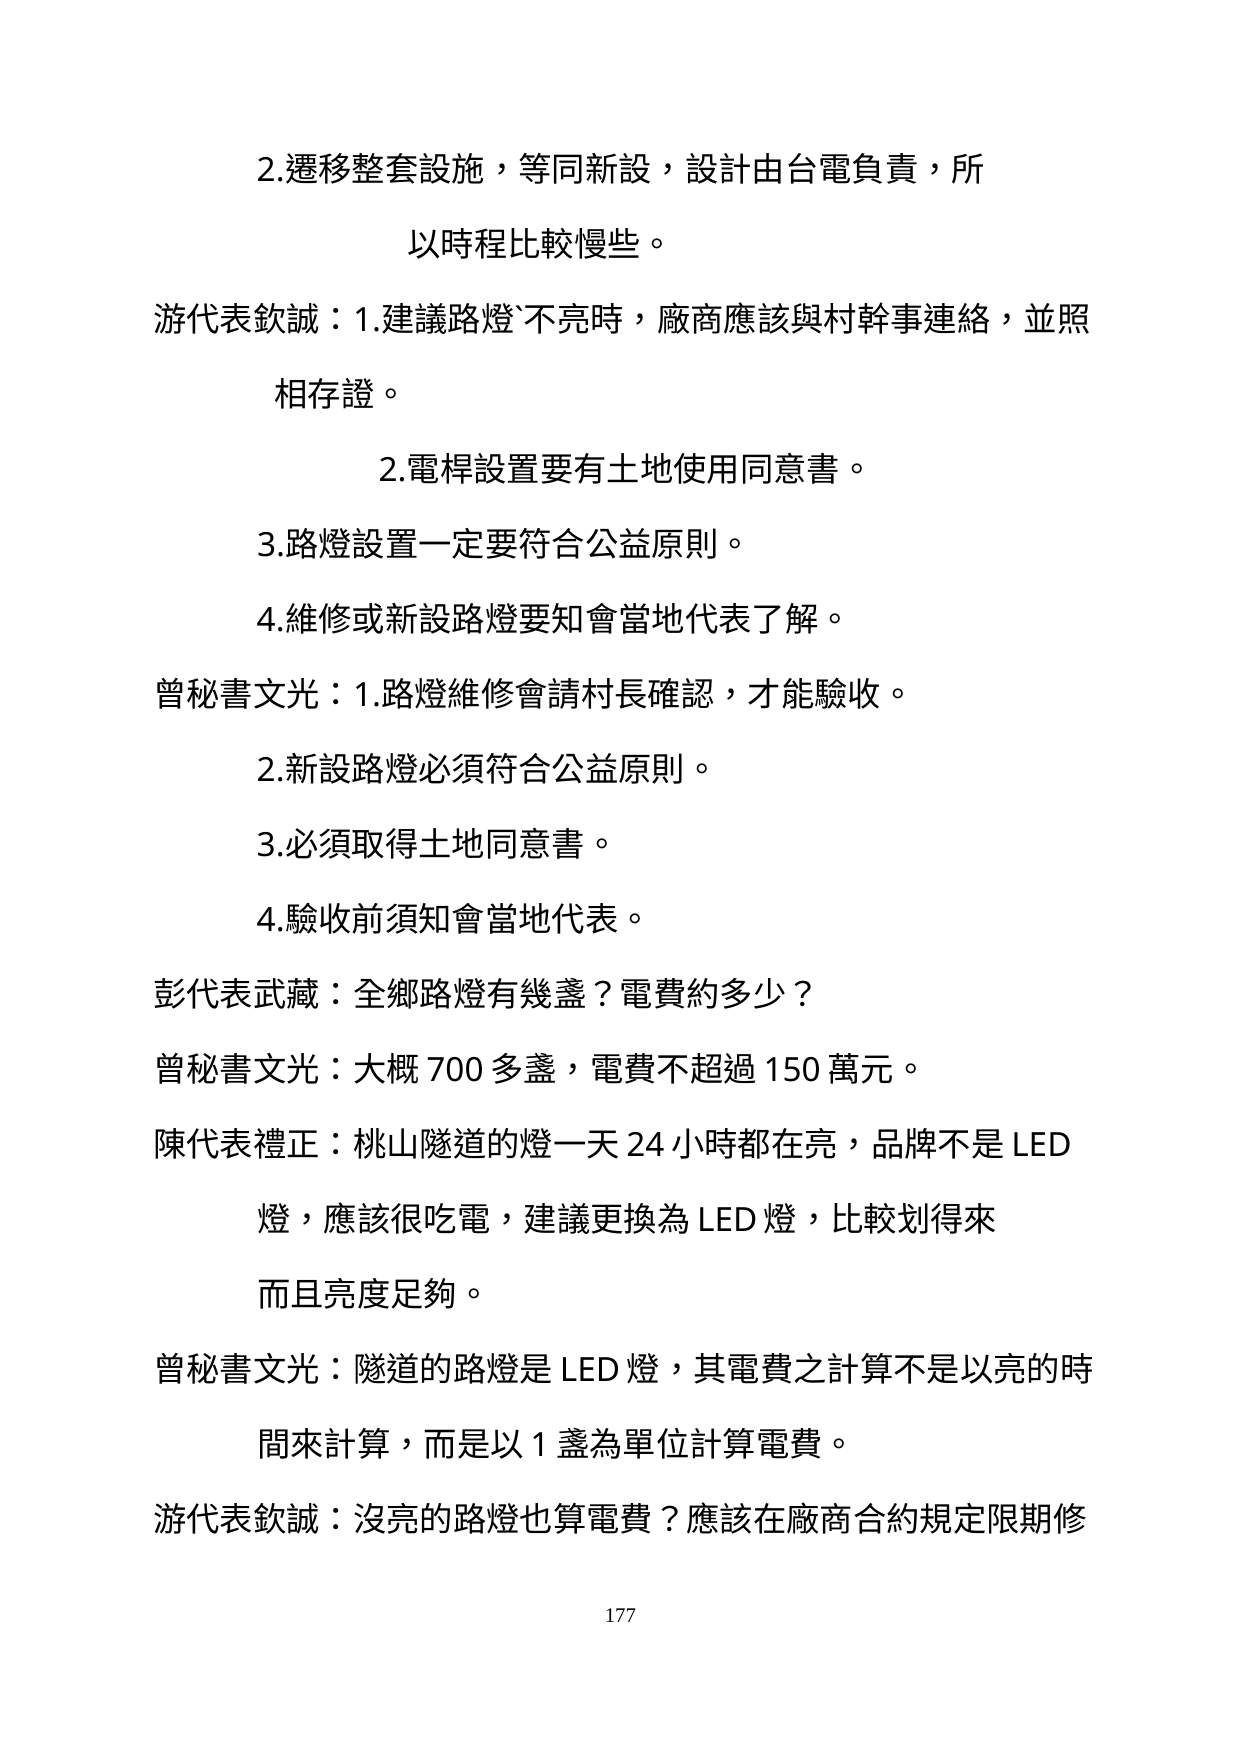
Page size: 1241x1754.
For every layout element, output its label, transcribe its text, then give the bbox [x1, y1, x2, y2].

text 曾秘書文光：1.路燈維修會請村長確認，才能驗收。 [118, 654, 1122, 729]
text 4.驗收前須知會當地代表。 [118, 879, 1122, 954]
text 2.電桿設置要有土地使用同意書。 [370, 429, 1122, 504]
text 3.路燈設置一定要符合公益原則。 [118, 504, 1122, 579]
text 間來計算，而是以1盞為單位計算電費。 [118, 1404, 1122, 1479]
text 彭代表武藏：全鄉路燈有幾盞？電費約多少？ [118, 954, 1122, 1029]
text 燈，應該很吃電，建議更換為LED燈，比較划得來 [118, 1179, 1122, 1254]
text 而且亮度足夠。 [118, 1254, 1122, 1329]
text 4.維修或新設路燈要知會當地代表了解。 [118, 579, 1122, 654]
text 曾秘書文光：隧道的路燈是LED燈，其電費之計算不是以亮的時 [118, 1329, 1122, 1404]
text 2.新設路燈必須符合公益原則。 [118, 729, 1122, 804]
text 相存證。 [118, 354, 1122, 429]
list 以時程比較慢些。 [407, 204, 1122, 279]
text 游代表欽誠：沒亮的路燈也算電費？應該在廠商合約規定限期修 [118, 1479, 1122, 1554]
text 曾秘書文光：大概700多盞，電費不超過150萬元。 [118, 1029, 1122, 1104]
text 陳代表禮正：桃山隧道的燈一天24小時都在亮，品牌不是LED [118, 1104, 1122, 1179]
text 2.遷移整套設施，等同新設，設計由台電負責，所 [118, 129, 1122, 204]
text 游代表欽誠：1.建議路燈`不亮時，廠商應該與村幹事連絡，並照 [118, 279, 1122, 354]
text 3.必須取得土地同意書。 [118, 804, 1122, 879]
